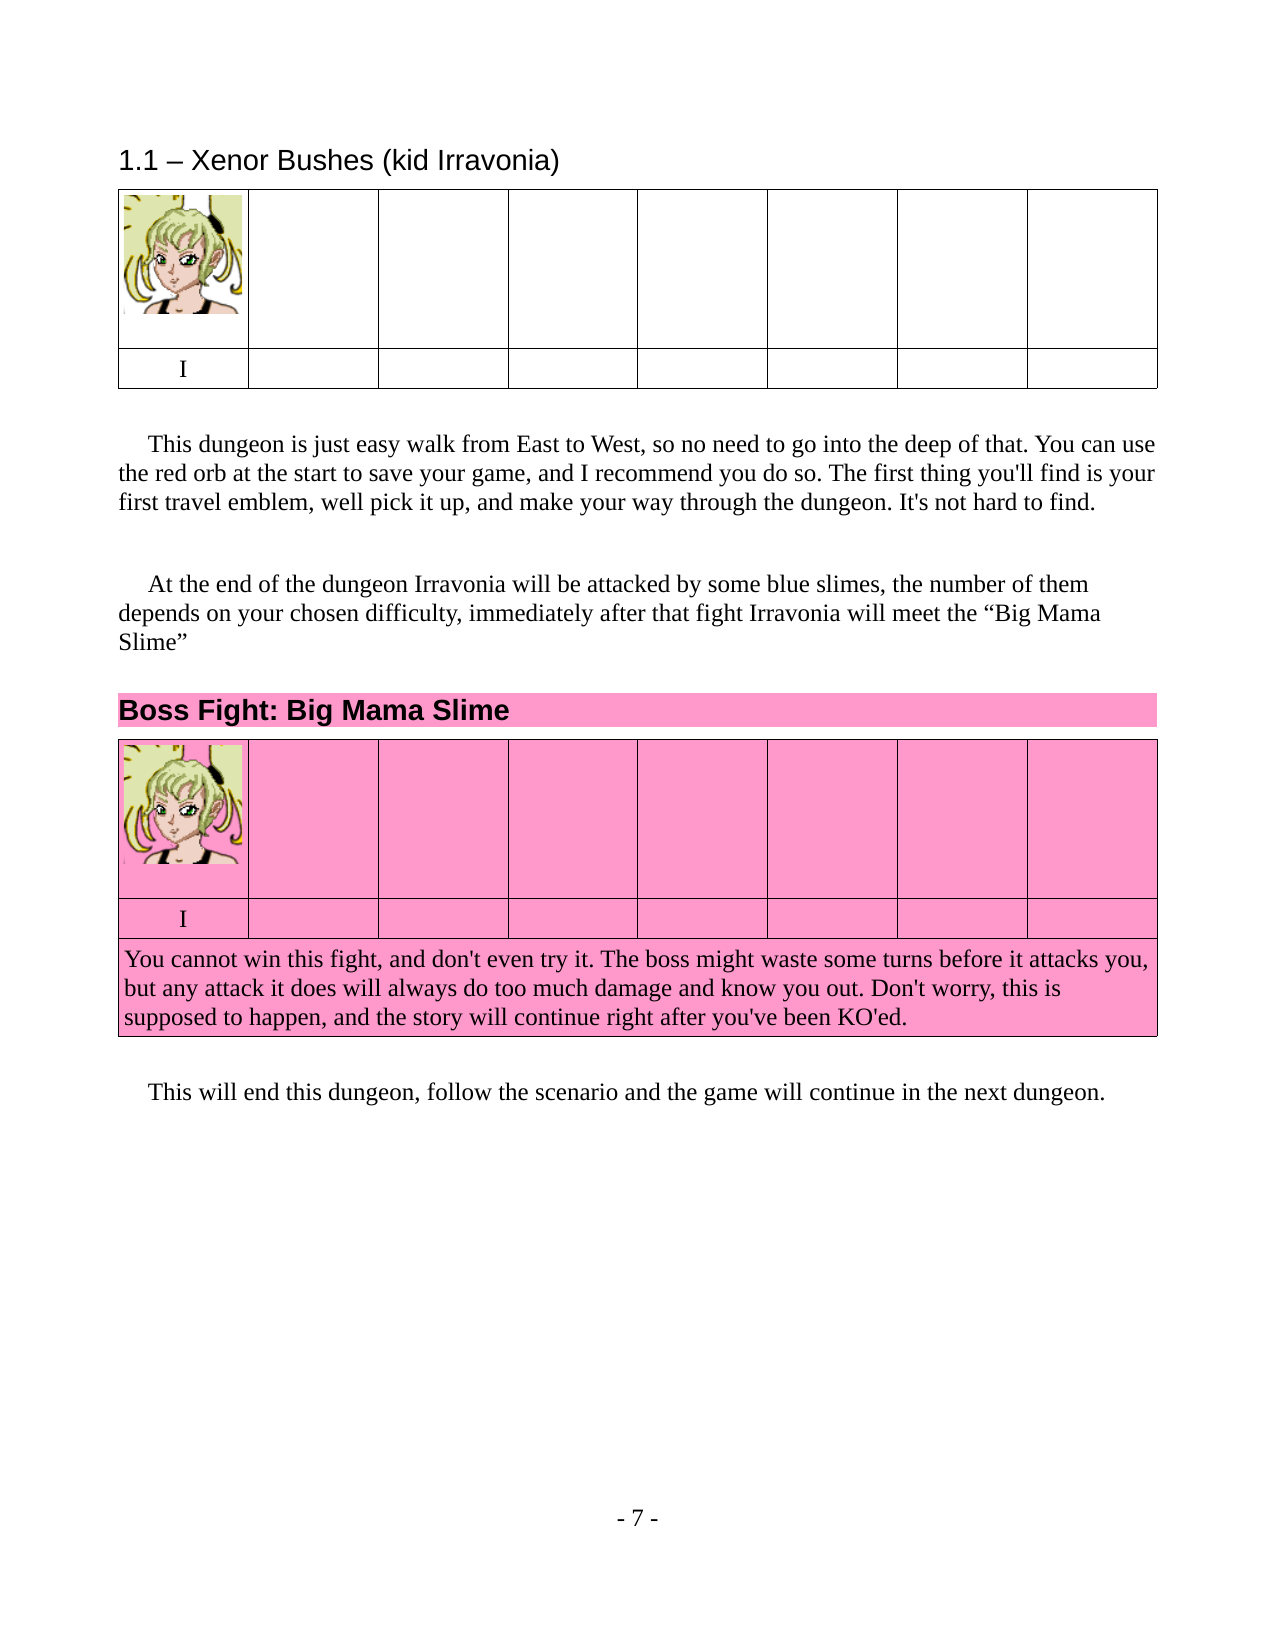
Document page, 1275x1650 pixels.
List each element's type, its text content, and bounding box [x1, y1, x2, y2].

table_cell [768, 899, 897, 938]
table_cell You cannot win this fight, and don't even try it. The boss might waste some turns before it attacks you, but any attack it does will always do too much damage and know you out. Don't worry, this is supposed to happen, and the story will continue right after you've been KO'ed. [119, 939, 1157, 1036]
table_header [379, 740, 508, 898]
table_cell [379, 899, 508, 938]
table_header [509, 740, 637, 898]
table_cell [898, 349, 1027, 388]
table_header [119, 190, 248, 348]
table_header [898, 740, 1027, 898]
subtitle Boss Fight: Big Mama Slime [118, 693, 1157, 727]
picture [123, 195, 243, 314]
table_header [249, 190, 378, 348]
text This dungeon is just easy walk from East to West, so no need to go into the deep of that. You can use the red orb at the start to save your game, and I recommend you do so. The first thing you'll find is your first travel emblem, well pick it up, and make your way through the dungeon. It's not hard to find. [118, 429, 1157, 516]
table_header [379, 190, 508, 348]
table_cell [1028, 899, 1157, 938]
table_cell I [119, 349, 248, 388]
table_cell [249, 899, 378, 938]
table_header [119, 864, 248, 898]
text This will end this dungeon, follow the scenario and the game will continue in the next dungeon. [118, 1077, 1157, 1106]
table_header [509, 190, 637, 348]
table_cell [509, 349, 637, 388]
table_cell [509, 899, 637, 938]
table_header [638, 740, 767, 898]
subtitle 1.1 – Xenor Bushes (kid Irravonia) [118, 143, 1157, 177]
table_cell [898, 899, 1027, 938]
table_header [249, 740, 378, 898]
table_header [1028, 190, 1157, 348]
table_cell [249, 349, 378, 388]
table_cell [638, 899, 767, 938]
table_header [638, 190, 767, 348]
table_cell [768, 349, 897, 388]
table_cell [1028, 349, 1157, 388]
table_header [768, 190, 897, 348]
picture [123, 745, 243, 864]
table_header [119, 740, 248, 863]
table_header [768, 740, 897, 898]
table_cell [638, 349, 767, 388]
text At the end of the dungeon Irravonia will be attacked by some blue slimes, the number of them depends on your chosen difficulty, immediately after that fight Irravonia will meet the “Big Mama Slime” [118, 569, 1157, 656]
table_cell [379, 349, 508, 388]
table_header [1028, 740, 1157, 898]
table_header [898, 190, 1027, 348]
table_cell I [119, 899, 248, 938]
